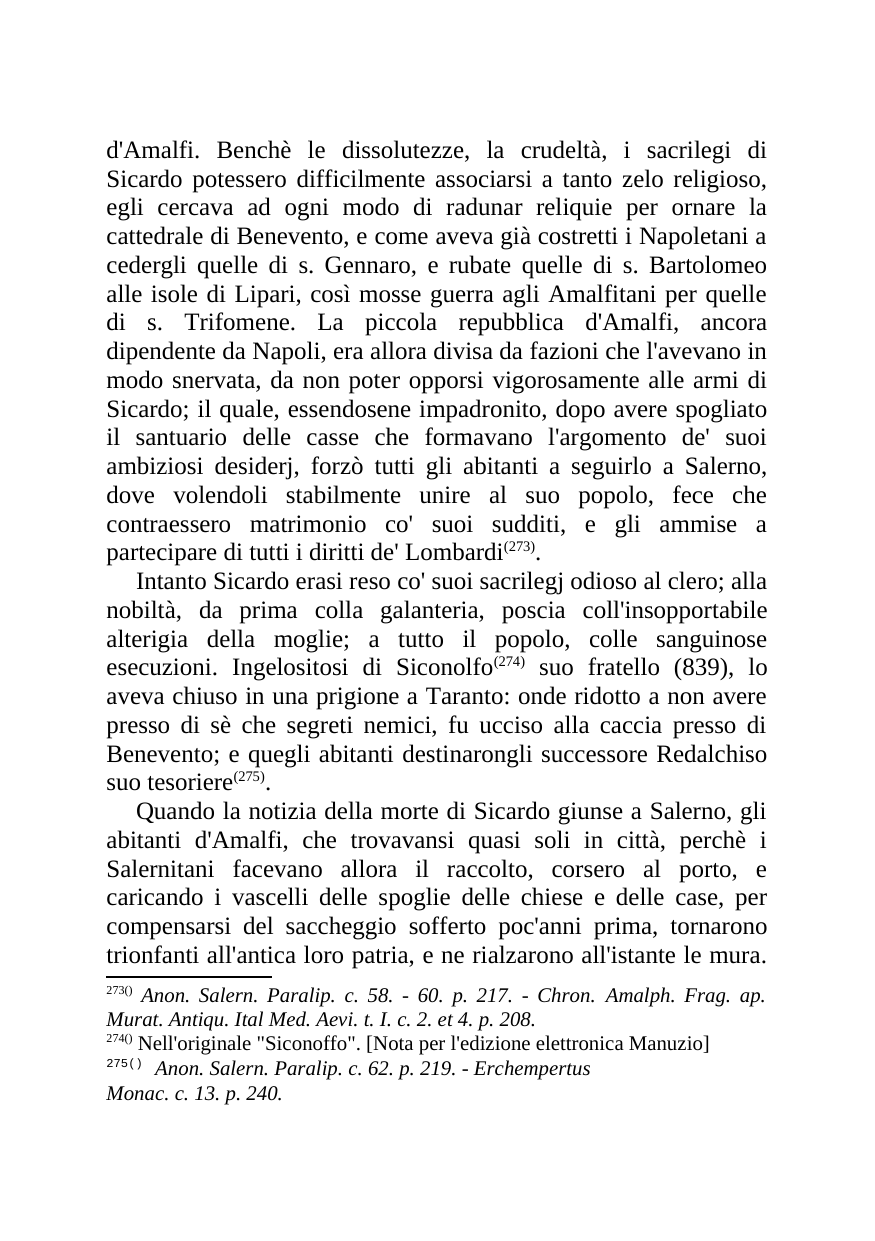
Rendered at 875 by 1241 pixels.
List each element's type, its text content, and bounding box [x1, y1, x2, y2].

text () Nell'originale "Siconoffo". [Nota per l'edizione elettronica Manuzio] [106, 1031, 768, 1055]
text d'Amalfi. Benchè le dissolutezze, la crudeltà, i sacrilegi di Sicardo potessero difficilmente associarsi a tanto zelo religioso, egli cercava ad ogni modo di radunar reliquie per ornare la cattedrale di Benevento, e come aveva già costretti i Napoletani a cedergli quelle di s. Gennaro, e rubate quelle di s. Bartolomeo alle isole di Lipari, così mosse guerra agli Amalfitani per quelle di s. Trifomene. La piccola repubblica d'Amalfi, ancora dipendente da Napoli, era allora divisa da fazioni che l'avevano in modo snervata, da non poter opporsi vigorosamente alle armi di Sicardo; il quale, essendosene impadronito, dopo avere spogliato il santuario delle casse che formavano l'argomento de' suoi ambiziosi desiderj, forzò tutti gli abitanti a seguirlo a Salerno, dove volendoli stabilmente unire al suo popolo, fece che contraessero matrimonio co' suoi sudditi, e gli ammise a partecipare di tutti i diritti de' Lombardi(). [106, 135, 768, 566]
text Monac. c. 13. p. 240. [106, 1081, 768, 1105]
text Intanto Sicardo erasi reso co' suoi sacrilegj odioso al clero; alla nobiltà, da prima colla galanteria, poscia coll'insopportabile alterigia della moglie; a tutto il popolo, colle sanguinose esecuzioni. Ingelositosi di Siconolfo() suo fratello (839), lo aveva chiuso in una prigione a Taranto: onde ridotto a non avere presso di sè che segreti nemici, fu ucciso alla caccia presso di Benevento; e quegli abitanti destinarongli successore Redalchiso suo tesoriere(). [106, 566, 768, 796]
text () Anon. Salern. Paralip. c. 62. p. 219. - Erchempertus [106, 1055, 768, 1081]
text Quando la notizia della morte di Sicardo giunse a Salerno, gli abitanti d'Amalfi, che trovavansi quasi soli in città, perchè i Salernitani facevano allora il raccolto, corsero al porto, e caricando i vascelli delle spoglie delle chiese e delle case, per compensarsi del saccheggio sofferto poc'anni prima, tornarono trionfanti all'antica loro patria, e ne rialzarono all'istante le mura. [106, 796, 768, 969]
text () Anon. Salern. Paralip. c. 58. - 60. p. 217. - Chron. Amalph. Frag. ap. Murat. Antiqu. Ital Med. Aevi. t. I. c. 2. et 4. p. 208. [106, 983, 768, 1031]
